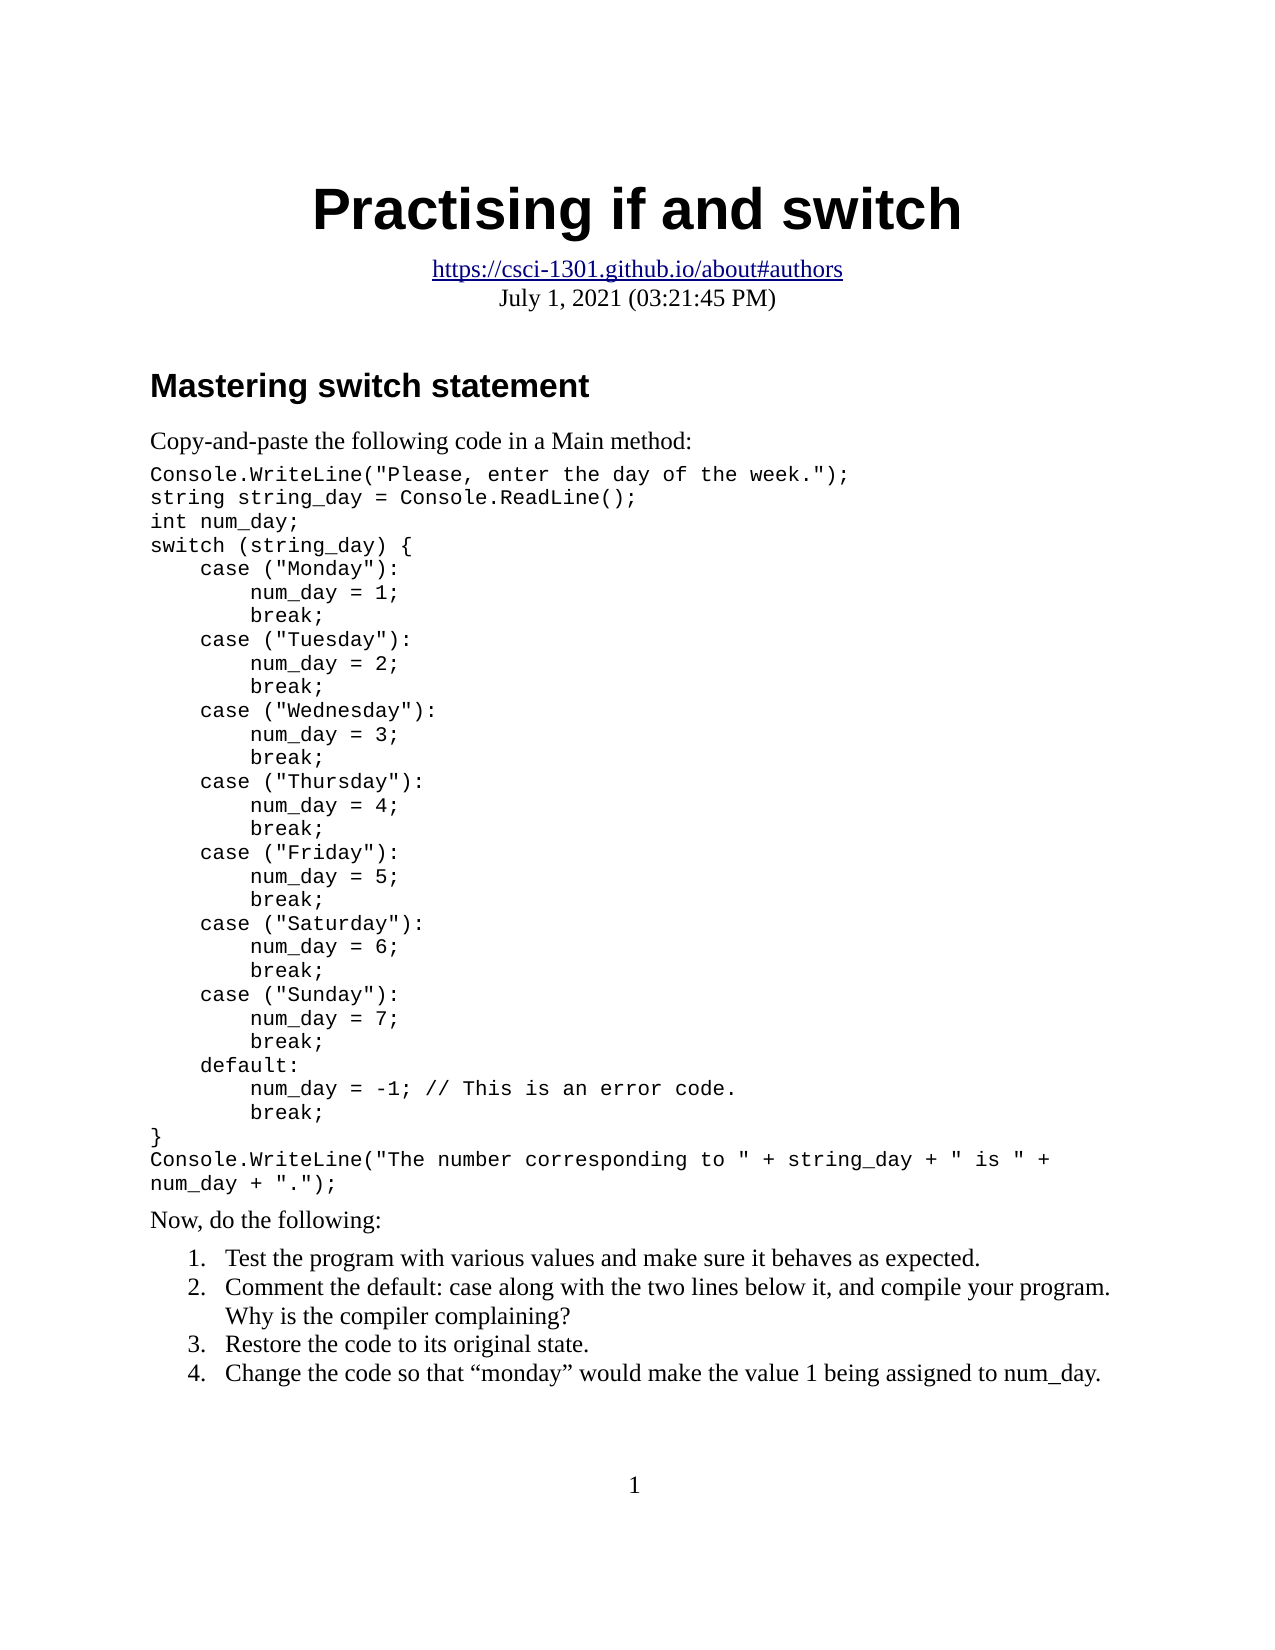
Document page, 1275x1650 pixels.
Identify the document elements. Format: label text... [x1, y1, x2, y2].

text break; [150, 889, 1125, 913]
text break; [150, 818, 1125, 842]
text break; [150, 676, 1125, 700]
text num_day = 4; [150, 795, 1125, 818]
text case ("Thursday"): [150, 771, 1125, 795]
text case ("Wednesday"): [150, 700, 1125, 724]
text July 1, 2021 (03:21:45 PM) [150, 283, 1125, 312]
text break; [150, 960, 1125, 984]
text Console.WriteLine("The number corresponding to " + string_day + " is " + num_day + "."); [150, 1149, 1125, 1197]
text case ("Monday"): [150, 558, 1125, 582]
text num_day = 6; [150, 937, 1125, 960]
text num_day = -1; // This is an error code. [150, 1078, 1125, 1102]
text string string_day = Console.ReadLine(); [150, 487, 1125, 511]
text case ("Tuesday"): [150, 629, 1125, 653]
list Change the code so that “monday” would make the value 1 being assigned to num_day. [187, 1358, 1125, 1387]
text break; [150, 1102, 1125, 1126]
subtitle Mastering switch statement [150, 366, 1125, 404]
text case ("Friday"): [150, 842, 1125, 866]
text num_day = 5; [150, 866, 1125, 889]
text break; [150, 747, 1125, 771]
text } [150, 1126, 1125, 1149]
text Console.WriteLine("Please, enter the day of the week."); [150, 464, 1125, 487]
title Practising if and switch [150, 175, 1125, 242]
text case ("Saturday"): [150, 913, 1125, 937]
text https://csci-1301.github.io/about#authors [150, 254, 1125, 283]
text num_day = 7; [150, 1007, 1125, 1031]
text Copy-and-paste the following code in a Main method: [150, 426, 1125, 455]
text num_day = 3; [150, 724, 1125, 747]
text num_day = 1; [150, 582, 1125, 606]
text case ("Sunday"): [150, 984, 1125, 1007]
text break; [150, 606, 1125, 629]
text Now, do the following: [150, 1206, 1125, 1234]
list Comment the default: case along with the two lines below it, and compile your program. Why is the compiler complaining? [187, 1272, 1125, 1329]
text break; [150, 1031, 1125, 1055]
list Restore the code to its original state. [187, 1329, 1125, 1358]
text int num_day; [150, 511, 1125, 534]
text num_day = 2; [150, 653, 1125, 676]
text default: [150, 1055, 1125, 1078]
text switch (string_day) { [150, 534, 1125, 558]
list Test the program with various values and make sure it behaves as expected. [187, 1243, 1125, 1272]
